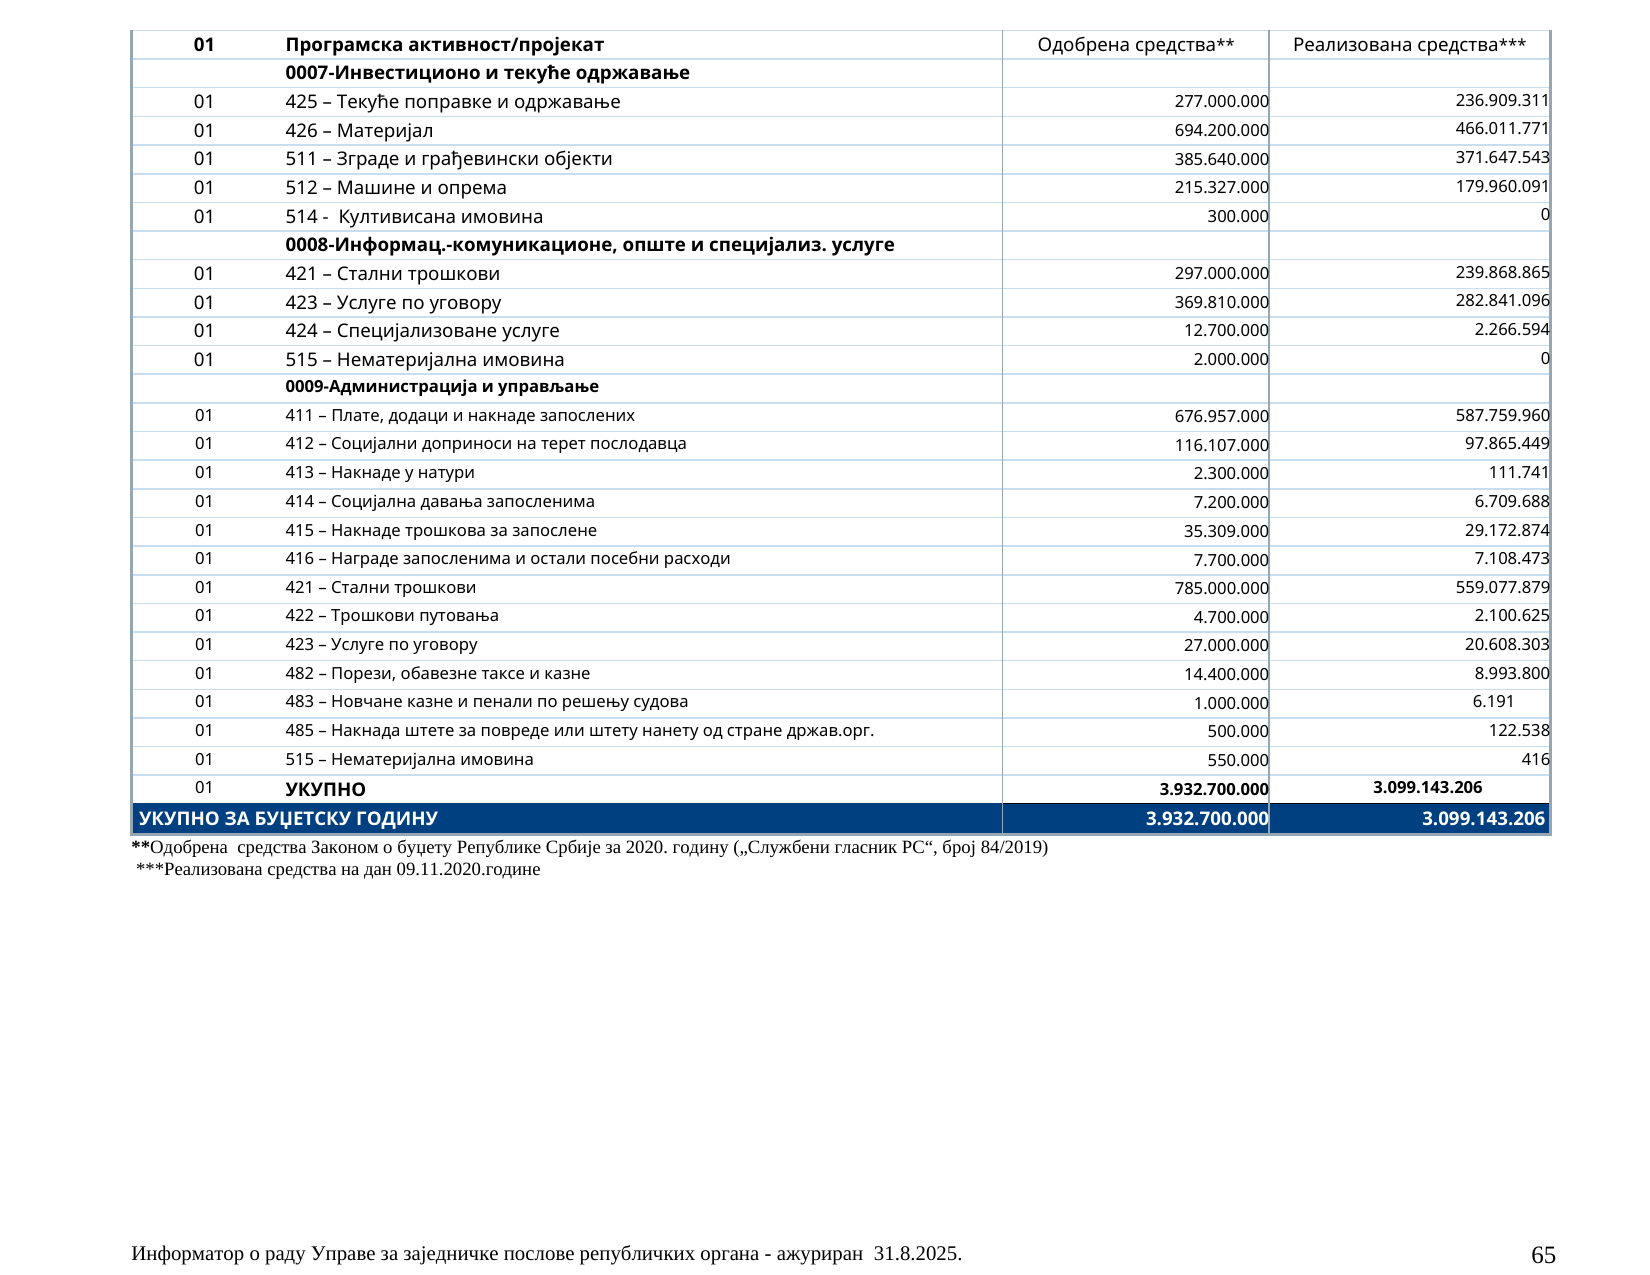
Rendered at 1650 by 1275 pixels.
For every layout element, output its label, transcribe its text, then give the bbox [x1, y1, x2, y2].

table_cell Реализована средства*** [1270, 31, 1549, 58]
table_cell 300.000 [1003, 203, 1268, 230]
table_cell 369.810.000 [1003, 289, 1268, 316]
table_cell 411 – Плате, додаци и накнаде запослених [278, 404, 1002, 431]
table_cell [1552, 545, 1556, 574]
table_cell УКУПНО ЗА БУЏЕТСКУ ГОДИНУ [133, 803, 1002, 833]
table_cell 6.709.688 [1270, 490, 1549, 517]
table_cell 511 – Зграде и грађевински објекти [278, 146, 1002, 173]
table_cell 414 – Социјална давања запосленима [278, 490, 1002, 517]
table_cell 3.932.700.000 [1003, 776, 1268, 803]
table_cell [1552, 201, 1556, 230]
table_cell [1003, 232, 1268, 259]
table_cell 35.309.000 [1003, 518, 1268, 545]
table_cell 01 [133, 661, 277, 688]
table_cell 421 – Стални трошкови [278, 260, 1002, 287]
table_cell 01 [133, 461, 277, 488]
table_cell 423 – Услуге по уговору [278, 633, 1002, 660]
table_cell [1552, 488, 1556, 517]
table_cell 01 [133, 747, 277, 774]
table_cell [1552, 316, 1556, 345]
table_cell 20.608.303 [1270, 633, 1549, 660]
table_cell 4.700.000 [1003, 604, 1268, 631]
table_cell Одобрена средства** [1003, 31, 1268, 58]
table_cell 14.400.000 [1003, 661, 1268, 688]
table_cell 466.011.771 [1270, 117, 1549, 144]
table_cell 01 [133, 203, 277, 230]
table_cell [1552, 287, 1556, 316]
table_cell 27.000.000 [1003, 633, 1268, 660]
table_cell 416 – Награде запосленима и остали посебни расходи [278, 547, 1002, 574]
table_cell 116.107.000 [1003, 432, 1268, 459]
table_cell 426 – Материјал [278, 117, 1002, 144]
table_cell 29.172.874 [1270, 518, 1549, 545]
table_cell 2.100.625 [1270, 604, 1549, 631]
table_cell 01 [133, 260, 277, 287]
table_cell 01 [133, 547, 277, 574]
table_cell 3.932.700.000 [1003, 804, 1268, 833]
table_cell [1552, 173, 1556, 201]
table_cell 3.099.143.206 [1270, 804, 1549, 833]
table_cell 01 [133, 117, 277, 144]
table_cell [1552, 87, 1556, 116]
table_cell [1270, 375, 1549, 402]
table_cell 01 [133, 146, 277, 173]
table_cell 0007-Инвестиционо и текуће одржавање [278, 60, 1002, 87]
table_cell [1552, 774, 1556, 803]
table_cell 0008-Информац.-комуникационе, опште и специјализ. услуге [278, 232, 1002, 259]
table_cell 6.191 [1270, 690, 1549, 717]
table_cell 425 – Текуће поправке и одржавање [278, 88, 1002, 116]
table_cell 179.960.091 [1270, 175, 1549, 201]
table_cell 500.000 [1003, 719, 1268, 746]
table_cell 559.077.879 [1270, 576, 1549, 602]
table_cell 785.000.000 [1003, 576, 1268, 602]
table_cell 2.266.594 [1270, 318, 1549, 345]
table_cell 0009-Администрација и управљање [278, 375, 1002, 402]
table_cell 587.759.960 [1270, 404, 1549, 431]
table_cell [1552, 259, 1556, 287]
table_cell [1552, 373, 1556, 402]
table_cell [1552, 345, 1556, 373]
table_cell [1270, 60, 1549, 87]
table_cell [1552, 517, 1556, 545]
table_cell 97.865.449 [1270, 432, 1549, 459]
table_cell 01 [133, 776, 277, 803]
table_cell Програмска активност/пројекат [278, 31, 1002, 58]
table_cell 01 [133, 88, 277, 116]
table_cell 8.993.800 [1270, 661, 1549, 688]
table_cell 515 – Нематеријална имовина [278, 346, 1002, 373]
table_cell 01 [133, 31, 277, 58]
table_cell [1552, 689, 1556, 717]
table_cell 2.000.000 [1003, 346, 1268, 373]
table_cell 01 [133, 576, 277, 602]
table_cell 01 [133, 175, 277, 201]
table_cell 0 [1270, 346, 1549, 373]
table_cell 421 – Стални трошкови [278, 576, 1002, 602]
table_cell 416 [1270, 747, 1549, 774]
table_cell 01 [133, 633, 277, 660]
table_cell 412 – Социјални доприноси на терет послодавца [278, 432, 1002, 459]
table_cell 236.909.311 [1270, 88, 1549, 116]
table_cell 01 [133, 719, 277, 746]
table_cell 482 – Порези, обавезне таксе и казне [278, 661, 1002, 688]
table_cell 371.647.543 [1270, 146, 1549, 173]
table_cell 483 – Новчане казне и пенали по решењу судова [278, 690, 1002, 717]
table_cell 01 [133, 490, 277, 517]
table_cell 3.099.143.206 [1270, 776, 1549, 803]
table_cell 277.000.000 [1003, 88, 1268, 116]
table_cell [1552, 402, 1556, 431]
table_cell 01 [133, 604, 277, 631]
text ***Реализована средства на дан 09.11.2020.године [131, 858, 1556, 879]
table_cell [1552, 459, 1556, 488]
table_cell [1003, 60, 1268, 87]
table_cell 424 – Специјализоване услуге [278, 318, 1002, 345]
table_cell [1552, 574, 1556, 602]
table_cell [1552, 746, 1556, 774]
table_cell [1552, 116, 1556, 144]
table_cell [1552, 431, 1556, 459]
table_cell 01 [133, 432, 277, 459]
table_cell [1552, 803, 1556, 833]
table_cell 485 – Накнада штете за повреде или штету нанету од стране држав.орг. [278, 719, 1002, 746]
table_cell 7.108.473 [1270, 547, 1549, 574]
table_cell 111.741 [1270, 461, 1549, 488]
table_cell 385.640.000 [1003, 146, 1268, 173]
table_cell 1.000.000 [1003, 690, 1268, 717]
table_cell 514 - Култивисана имовина [278, 203, 1002, 230]
table_cell [1552, 602, 1556, 631]
table_cell 239.868.865 [1270, 260, 1549, 287]
table_cell 01 [133, 404, 277, 431]
text **Одобрена средства Законом о буџету Републике Србије за 2020. годину („Службени гласник РС“, број 84/2019) [131, 836, 1556, 858]
table_cell [1270, 232, 1549, 259]
table_cell 512 – Машине и опрема [278, 175, 1002, 201]
table_cell [1552, 144, 1556, 173]
table_cell [1003, 375, 1268, 402]
table_cell 01 [133, 690, 277, 717]
table_cell [1552, 230, 1556, 259]
table_cell УКУПНО [278, 776, 1002, 803]
table_cell 422 – Трошкови путовања [278, 604, 1002, 631]
table_cell 297.000.000 [1003, 260, 1268, 287]
table_cell [1552, 717, 1556, 746]
table_cell 01 [133, 518, 277, 545]
table_cell [133, 60, 277, 87]
table_cell 413 – Накнаде у натури [278, 461, 1002, 488]
table_cell 515 – Нематеријална имовина [278, 747, 1002, 774]
table_cell [1552, 631, 1556, 660]
table_cell [133, 232, 277, 259]
table_cell 12.700.000 [1003, 318, 1268, 345]
table_cell 7.700.000 [1003, 547, 1268, 574]
table_cell 0 [1270, 203, 1549, 230]
table_cell 7.200.000 [1003, 490, 1268, 517]
table_cell [1552, 660, 1556, 688]
table_cell 2.300.000 [1003, 461, 1268, 488]
table_cell 550.000 [1003, 747, 1268, 774]
table_cell 215.327.000 [1003, 175, 1268, 201]
table_cell 423 – Услуге по уговору [278, 289, 1002, 316]
table_cell [133, 375, 277, 402]
table_cell 282.841.096 [1270, 289, 1549, 316]
table_cell 676.957.000 [1003, 404, 1268, 431]
table_cell 01 [133, 289, 277, 316]
table_cell 01 [133, 318, 277, 345]
table_cell 694.200.000 [1003, 117, 1268, 144]
table_cell [1552, 30, 1556, 58]
table_cell 415 – Накнаде трошкова за запослене [278, 518, 1002, 545]
table_cell 122.538 [1270, 719, 1549, 746]
table_cell 01 [133, 346, 277, 373]
table_cell [1552, 58, 1556, 87]
